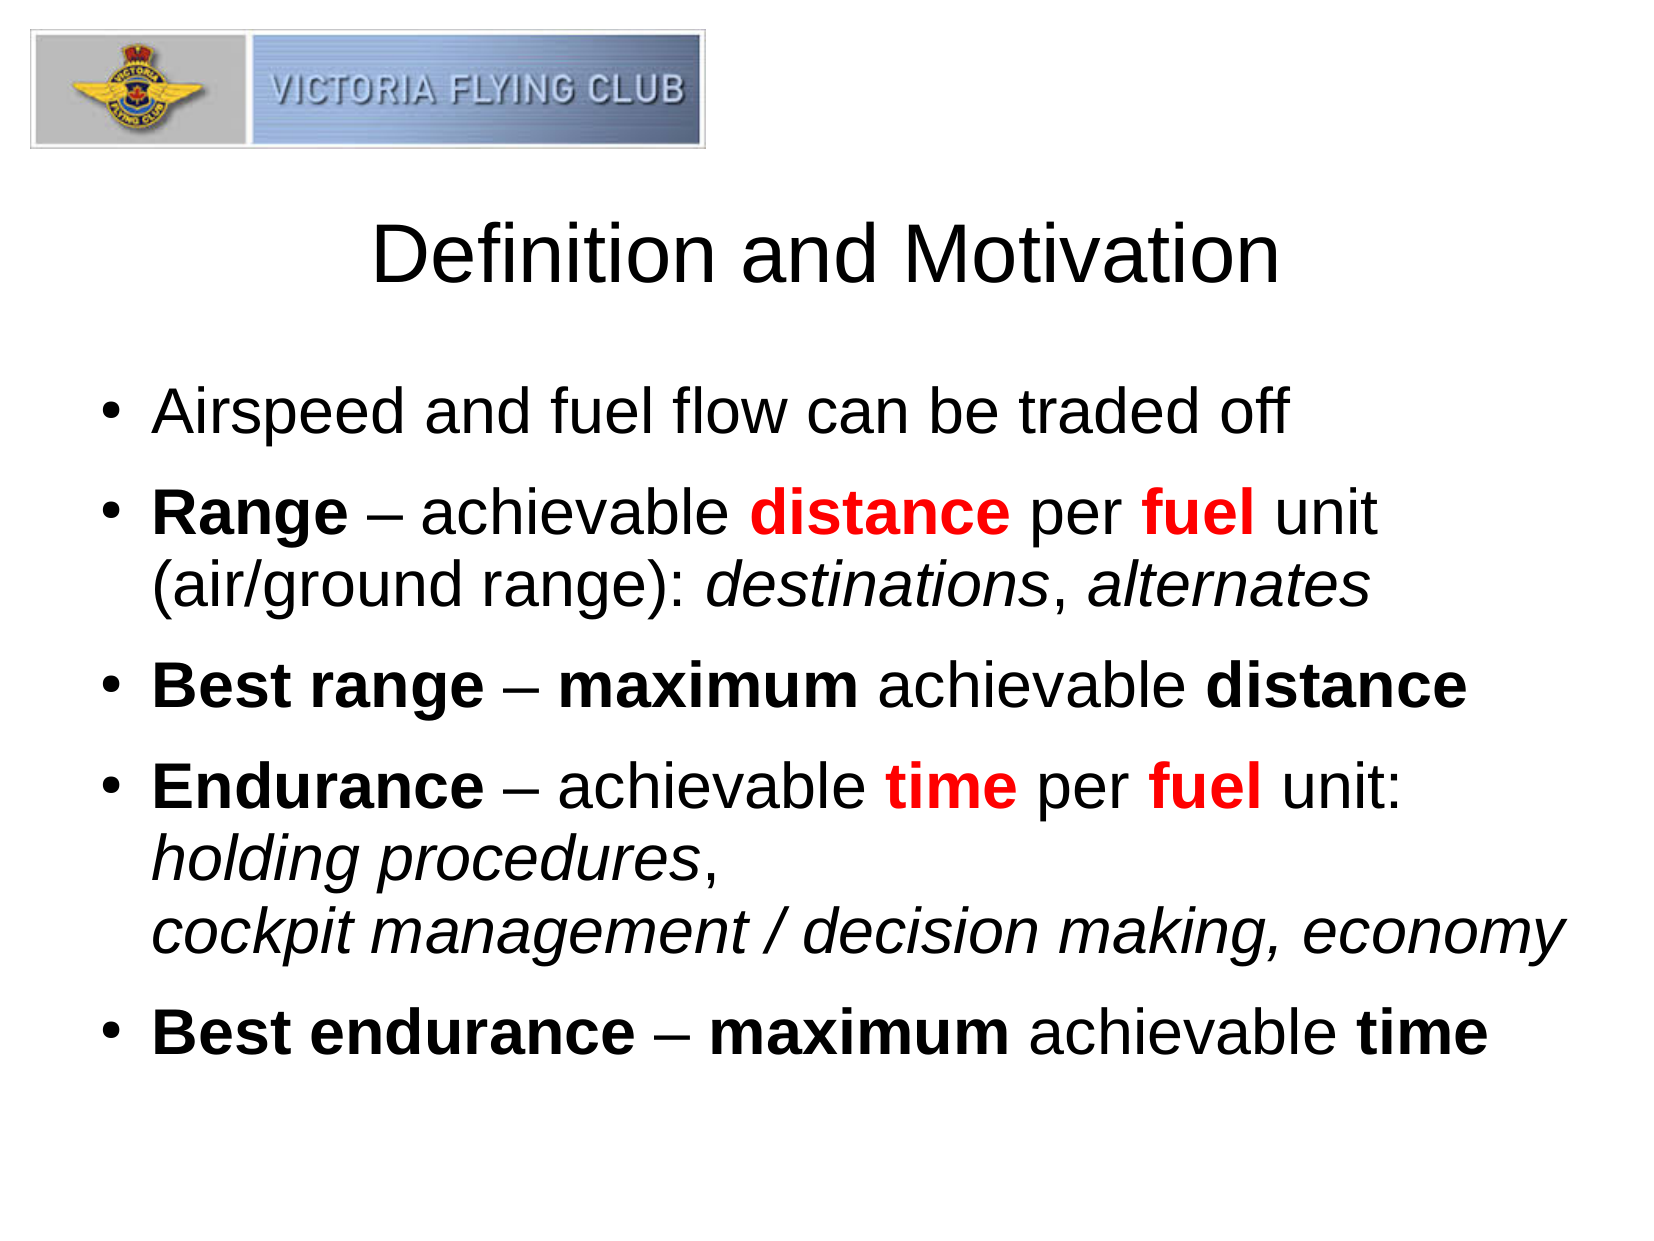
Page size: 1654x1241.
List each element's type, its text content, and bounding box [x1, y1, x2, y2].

picture [30, 29, 706, 149]
title Definition and Motivation [82, 150, 1571, 358]
list Airspeed and fuel flow can be traded off Range – achievable distance per fuel unit (air/ground range): destinations, alternates Best range – maximum achievable distance Endurance – achievable time per fuel unit: holding procedures, cockpit management / decision making, economy Best endurance – maximum achievable time [82, 375, 1571, 1095]
